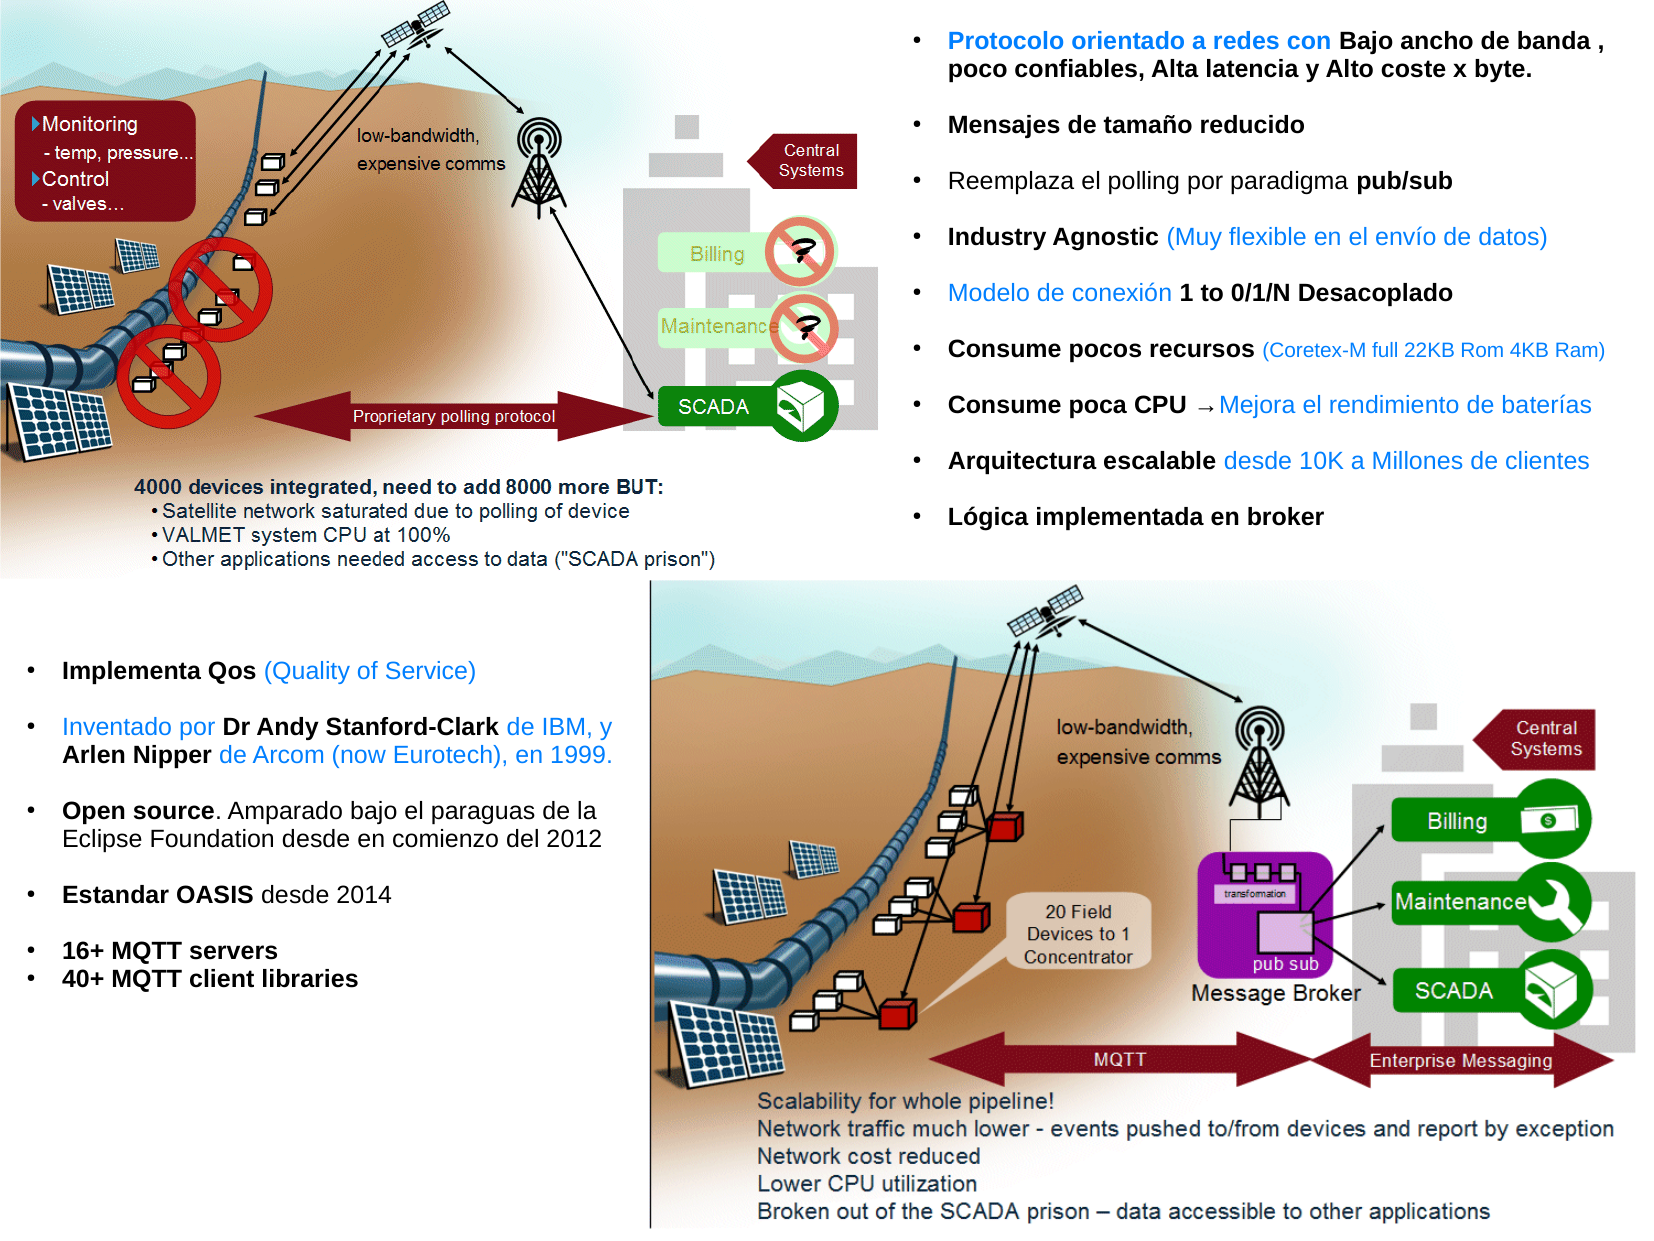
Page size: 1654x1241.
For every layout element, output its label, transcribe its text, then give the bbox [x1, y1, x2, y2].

picture [649, 580, 1642, 1229]
text_box Implementa Qos (Quality of Service) Inventado por Dr Andy Stanford-Clark de IBM, y Arlen Nipper de Arcom (now Eurotech), en 1999. Open source. Amparado bajo el paraguas de la Eclipse Foundation desde en comienzo del 2012 Estandar OASIS desde 2014 16+ MQTT servers 40+ MQTT client libraries [11, 649, 638, 1063]
picture [0, 0, 886, 579]
text_box Protocolo orientado a redes con Bajo ancho de banda , poco confiables, Alta latencia y Alto coste x byte. Mensajes de tamaño reducido Reemplaza el polling por paradigma pub/sub Industry Agnostic (Muy flexible en el envío de datos) Modelo de conexión 1 to 0/1/N Desacoplado Consume pocos recursos (Coretex-M full 22KB Rom 4KB Ram) Consume poca CPU →Mejora el rendimiento de baterías Arquitectura escalable desde 10K a Millones de clientes Lógica implementada en broker [897, 19, 1642, 567]
